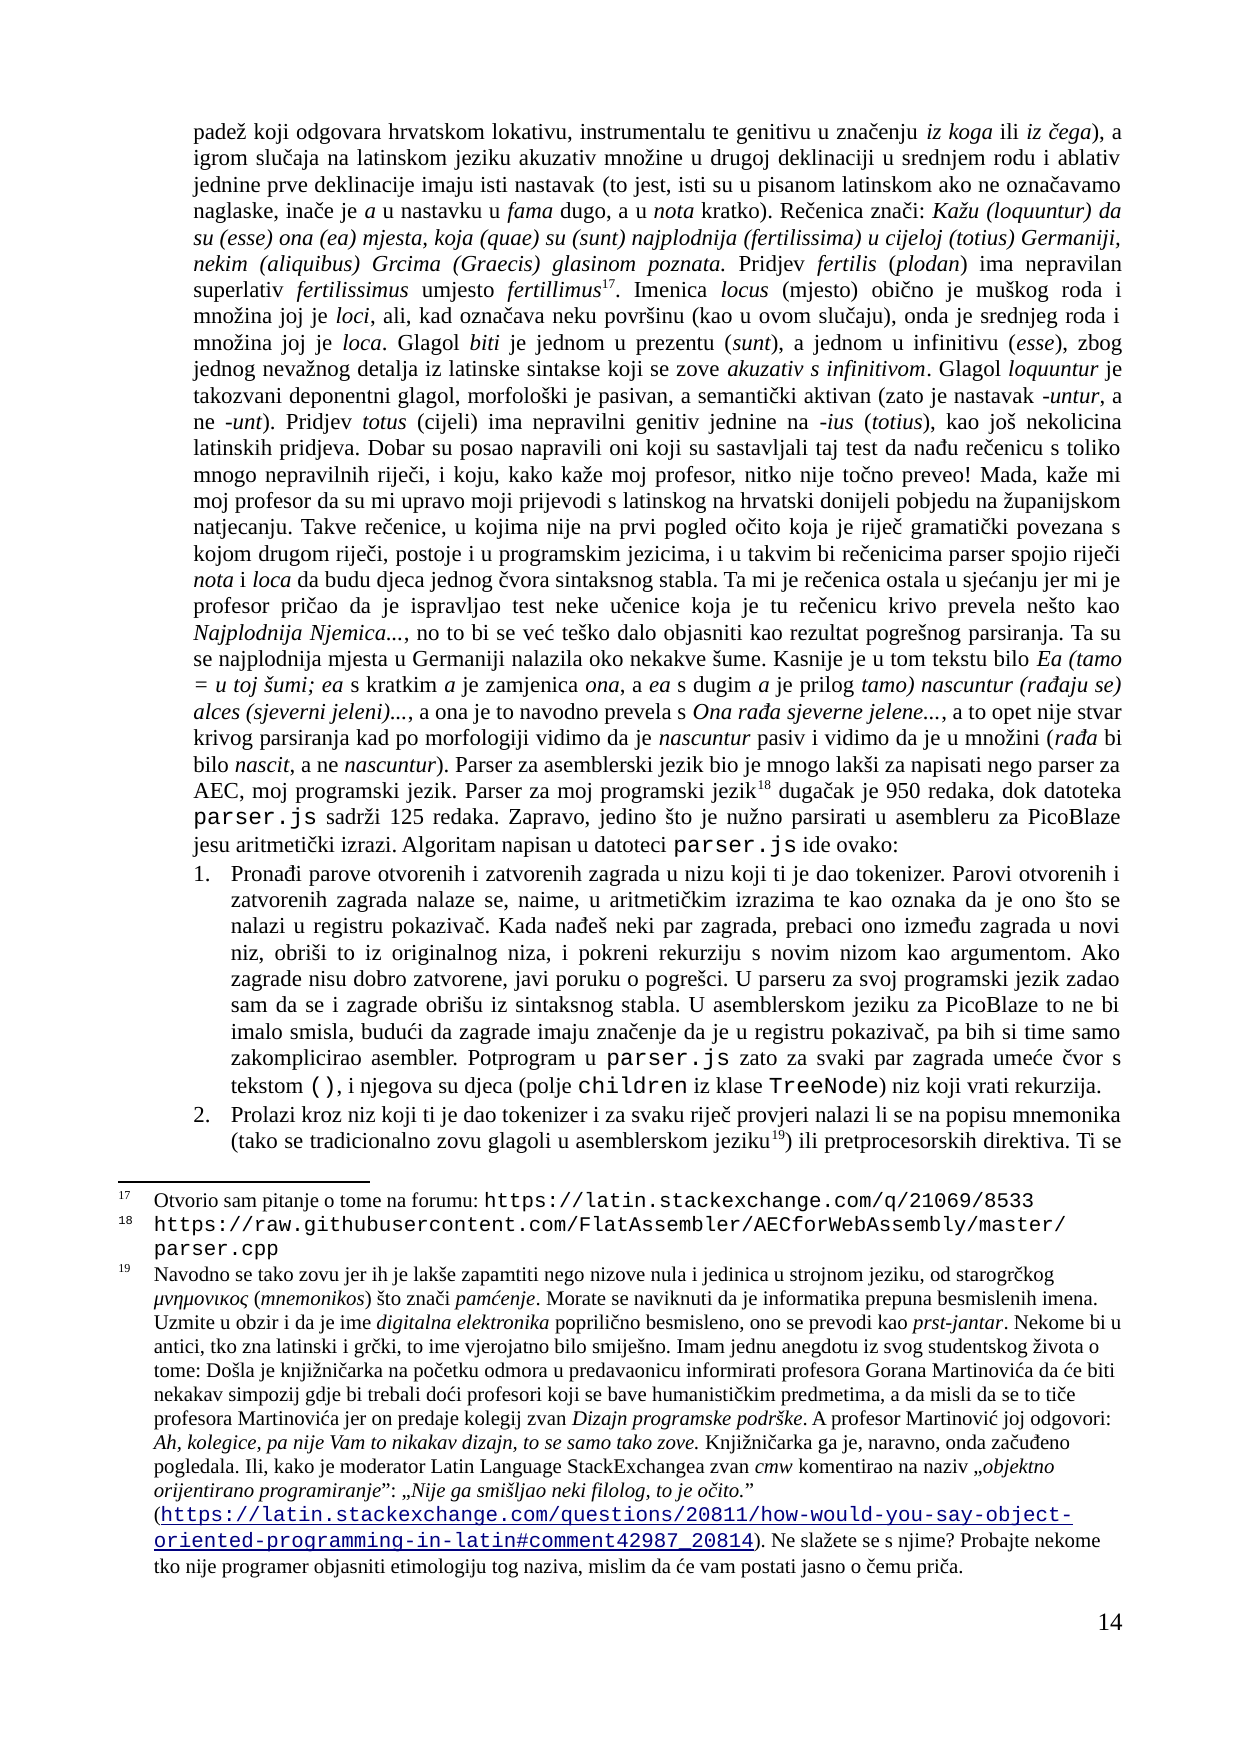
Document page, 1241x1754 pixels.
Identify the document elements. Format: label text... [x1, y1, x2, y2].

list Prolazi kroz niz koji ti je dao tokenizer i za svaku riječ provjeri nalazi li se na popisu mnemonika (tako se tradicionalno zovu glagoli u asemblerskom jeziku) ili pretprocesorskih direktiva. Ti se [193, 1101, 1122, 1153]
list https://raw.githubusercontent.com/FlatAssembler/AECforWebAssembly/master/parser.cpp [118, 1214, 1122, 1261]
list Navodno se tako zovu jer ih je lakše zapamtiti nego nizove nula i jedinica u strojnom jeziku, od starogrčkog μνημονικος (mnemonikos) što znači pamćenje. Morate se naviknuti da je informatika prepuna besmislenih imena. Uzmite u obzir i da je ime digitalna elektronika poprilično besmisleno, ono se prevodi kao prst-jantar. Nekome bi u antici, tko zna latinski i grčki, to ime vjerojatno bilo smiješno. Imam jednu anegdotu iz svog studentskog života o tome: Došla je knjižničarka na početku odmora u predavaonicu informirati profesora Gorana Martinovića da će biti nekakav simpozij gdje bi trebali doći profesori koji se bave humanističkim predmetima, a da misli da se to tiče profesora Martinovića jer on predaje kolegij zvan Dizajn programske podrške. A profesor Martinović joj odgovori: Ah, kolegice, pa nije Vam to nikakav dizajn, to se samo tako zove. Knjižničarka ga je, naravno, onda začuđeno pogledala. Ili, kako je moderator Latin Language StackExchangea zvan cmw komentirao na naziv „objektno orijentirano programiranje”: „Nije ga smišljao neki filolog, to je očito.” (https://latin.stackexchange.com/questions/20811/how-would-you-say-object-oriented-programming-in-latin#comment42987_20814). Ne slažete se s njime? Probajte nekome tko nije programer objasniti etimologiju tog naziva, mislim da će vam postati jasno o čemu priča. [118, 1261, 1122, 1578]
list Otvorio sam pitanje o tome na forumu: https://latin.stackexchange.com/q/21069/8533 [118, 1188, 1122, 1214]
list Pronađi parove otvorenih i zatvorenih zagrada u nizu koji ti je dao tokenizer. Parovi otvorenih i zatvorenih zagrada nalaze se, naime, u aritmetičkim izrazima te kao oznaka da je ono što se nalazi u registru pokazivač. Kada nađeš neki par zagrada, prebaci ono između zagrada u novi niz, obriši to iz originalnog niza, i pokreni rekurziju s novim nizom kao argumentom. Ako zagrade nisu dobro zatvorene, javi poruku o pogrešci. U parseru za svoj programski jezik zadao sam da se i zagrade obrišu iz sintaksnog stabla. U asemblerskom jeziku za PicoBlaze to ne bi imalo smisla, budući da zagrade imaju značenje da je u registru pokazivač, pa bih si time samo zakomplicirao asembler. Potprogram u parser.js zato za svaki par zagrada umeće čvor s tekstom (), i njegova su djeca (polje children iz klase TreeNode) niz koji vrati rekurzija. [193, 860, 1122, 1101]
list padež koji odgovara hrvatskom lokativu, instrumentalu te genitivu u značenju iz koga ili iz čega), a igrom slučaja na latinskom jeziku akuzativ množine u drugoj deklinaciji u srednjem rodu i ablativ jednine prve deklinacije imaju isti nastavak (to jest, isti su u pisanom latinskom ako ne označavamo naglaske, inače je a u nastavku u fama dugo, a u nota kratko). Rečenica znači: Kažu (loquuntur) da su (esse) ona (ea) mjesta, koja (quae) su (sunt) najplodnija (fertilissima) u cijeloj (totius) Germaniji, nekim (aliquibus) Grcima (Graecis) glasinom poznata. Pridjev fertilis (plodan) ima nepravilan superlativ fertilissimus umjesto fertillimus. Imenica locus (mjesto) obično je muškog roda i množina joj je loci, ali, kad označava neku površinu (kao u ovom slučaju), onda je srednjeg roda i množina joj je loca. Glagol biti je jednom u prezentu (sunt), a jednom u infinitivu (esse), zbog jednog nevažnog detalja iz latinske sintakse koji se zove akuzativ s infinitivom. Glagol loquuntur je takozvani deponentni glagol, morfološki je pasivan, a semantički aktivan (zato je nastavak -untur, a ne -unt). Pridjev totus (cijeli) ima nepravilni genitiv jednine na -ius (totius), kao još nekolicina latinskih pridjeva. Dobar su posao napravili oni koji su sastavljali taj test da nađu rečenicu s toliko mnogo nepravilnih riječi, i koju, kako kaže moj profesor, nitko nije točno preveo! Mada, kaže mi moj profesor da su mi upravo moji prijevodi s latinskog na hrvatski donijeli pobjedu na županijskom natjecanju. Takve rečenice, u kojima nije na prvi pogled očito koja je riječ gramatički povezana s kojom drugom riječi, postoje i u programskim jezicima, i u takvim bi rečenicima parser spojio riječi nota i loca da budu djeca jednog čvora sintaksnog stabla. Ta mi je rečenica ostala u sjećanju jer mi je profesor pričao da je ispravljao test neke učenice koja je tu rečenicu krivo prevela nešto kao Najplodnija Njemica..., no to bi se već teško dalo objasniti kao rezultat pogrešnog parsiranja. Ta su se najplodnija mjesta u Germaniji nalazila oko nekakve šume. Kasnije je u tom tekstu bilo Ea (tamo = u toj šumi; ea s kratkim a je zamjenica ona, a ea s dugim a je prilog tamo) nascuntur (rađaju se) alces (sjeverni jeleni)..., a ona je to navodno prevela s Ona rađa sjeverne jelene..., a to opet nije stvar krivog parsiranja kad po morfologiji vidimo da je nascuntur pasiv i vidimo da je u množini (rađa bi bilo nascit, a ne nascuntur). Parser za asemblerski jezik bio je mnogo lakši za napisati nego parser za AEC, moj programski jezik. Parser za moj programski jezik dugačak je 950 redaka, dok datoteka parser.js sadrži 125 redaka. Zapravo, jedino što je nužno parsirati u asembleru za PicoBlaze jesu aritmetički izrazi. Algoritam napisan u datoteci parser.js ide ovako: [156, 118, 1122, 860]
